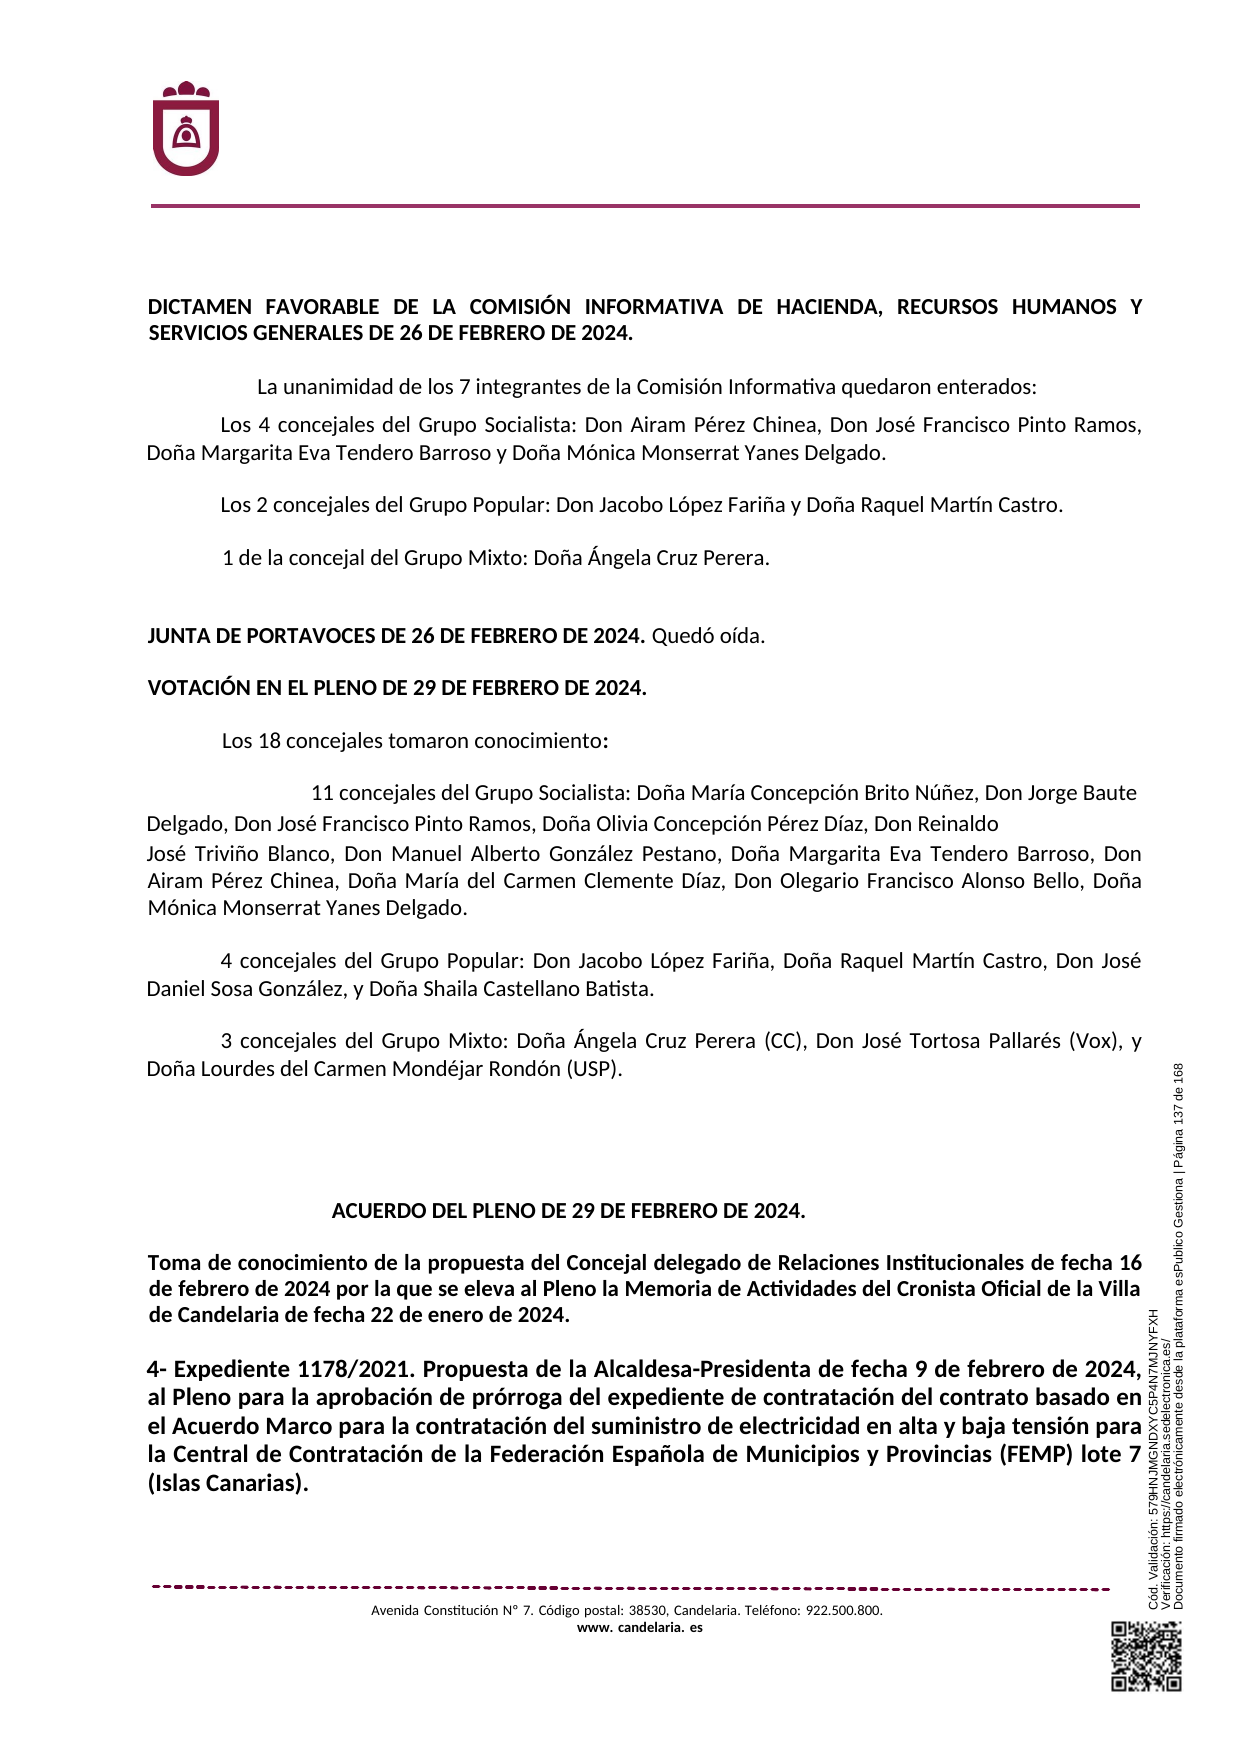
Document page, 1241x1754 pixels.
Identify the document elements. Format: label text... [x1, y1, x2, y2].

text 4- Expediente 1178/2021. Propuesta de la Alcaldesa-Presidenta de fecha 9 de febrero de 2024, al Pleno para la aprobación de prórroga del expediente de contratación del contrato basado en el Acuerdo Marco para la contratación del suministro de electricidad en alta y baja tensión para la Central de Contratación de la Federación Española de Municipios y Provincias (FEMP) lote 7 (Islas Canarias). [146, 1354, 1144, 1498]
text Los 2 concejales del Grupo Popular: Don Jacobo López Fariña y Doña Raquel Martín Castro. [146, 491, 1144, 518]
text José Triviño Blanco, Don Manuel Alberto González Pestano, Doña Margarita Eva Tendero Barroso, Don Airam Pérez Chinea, Doña María del Carmen Clemente Díaz, Don Olegario Francisco Alonso Bello, Doña Mónica Monserrat Yanes Delgado. [146, 839, 1144, 922]
text 11 concejales del Grupo Socialista: Doña María Concepción Brito Núñez, Don Jorge Baute [148, 778, 1144, 807]
text Delgado, Don José Francisco Pinto Ramos, Doña Olivia Concepción Pérez Díaz, Don Reinaldo [146, 809, 1144, 837]
text DICTAMEN FAVORABLE DE LA COMISIÓN INFORMATIVA DE HACIENDA, RECURSOS HUMANOS Y SERVICIOS GENERALES DE 26 DE FEBRERO DE 2024. [148, 293, 1144, 346]
text Los 4 concejales del Grupo Socialista: Don Airam Pérez Chinea, Don José Francisco Pinto Ramos, Doña Margarita Eva Tendero Barroso y Doña Mónica Monserrat Yanes Delgado. [146, 411, 1144, 466]
text JUNTA DE PORTAVOCES DE 26 DE FEBRERO DE 2024. Quedó oída. [148, 622, 827, 648]
text ACUERDO DEL PLENO DE 29 DE FEBRERO DE 2024. [296, 1197, 1144, 1223]
text 4 concejales del Grupo Popular: Don Jacobo López Fariña, Doña Raquel Martín Castro, Don José Daniel Sosa González, y Doña Shaila Castellano Batista. [146, 947, 1144, 1002]
text VOTACIÓN EN EL PLENO DE 29 DE FEBRERO DE 2024. [148, 674, 1144, 700]
text La unanimidad de los 7 integrantes de la Comisión Informativa quedaron enterados: [176, 372, 1120, 400]
text Toma de conocimiento de la propuesta del Concejal delegado de Relaciones Institucionales de fecha 16 de febrero de 2024 por la que se eleva al Pleno la Memoria de Actividades del Cronista Oficial de la Villa de Candelaria de fecha 22 de enero de 2024. [148, 1250, 1144, 1328]
text 1 de la concejal del Grupo Mixto: Doña Ángela Cruz Perera. [222, 544, 1144, 571]
text Los 18 concejales tomaron conocimiento: [222, 727, 1144, 754]
text 3 concejales del Grupo Mixto: Doña Ángela Cruz Perera (CC), Don José Tortosa Pallarés (Vox), y Doña Lourdes del Carmen Mondéjar Rondón (USP). [146, 1027, 1144, 1082]
